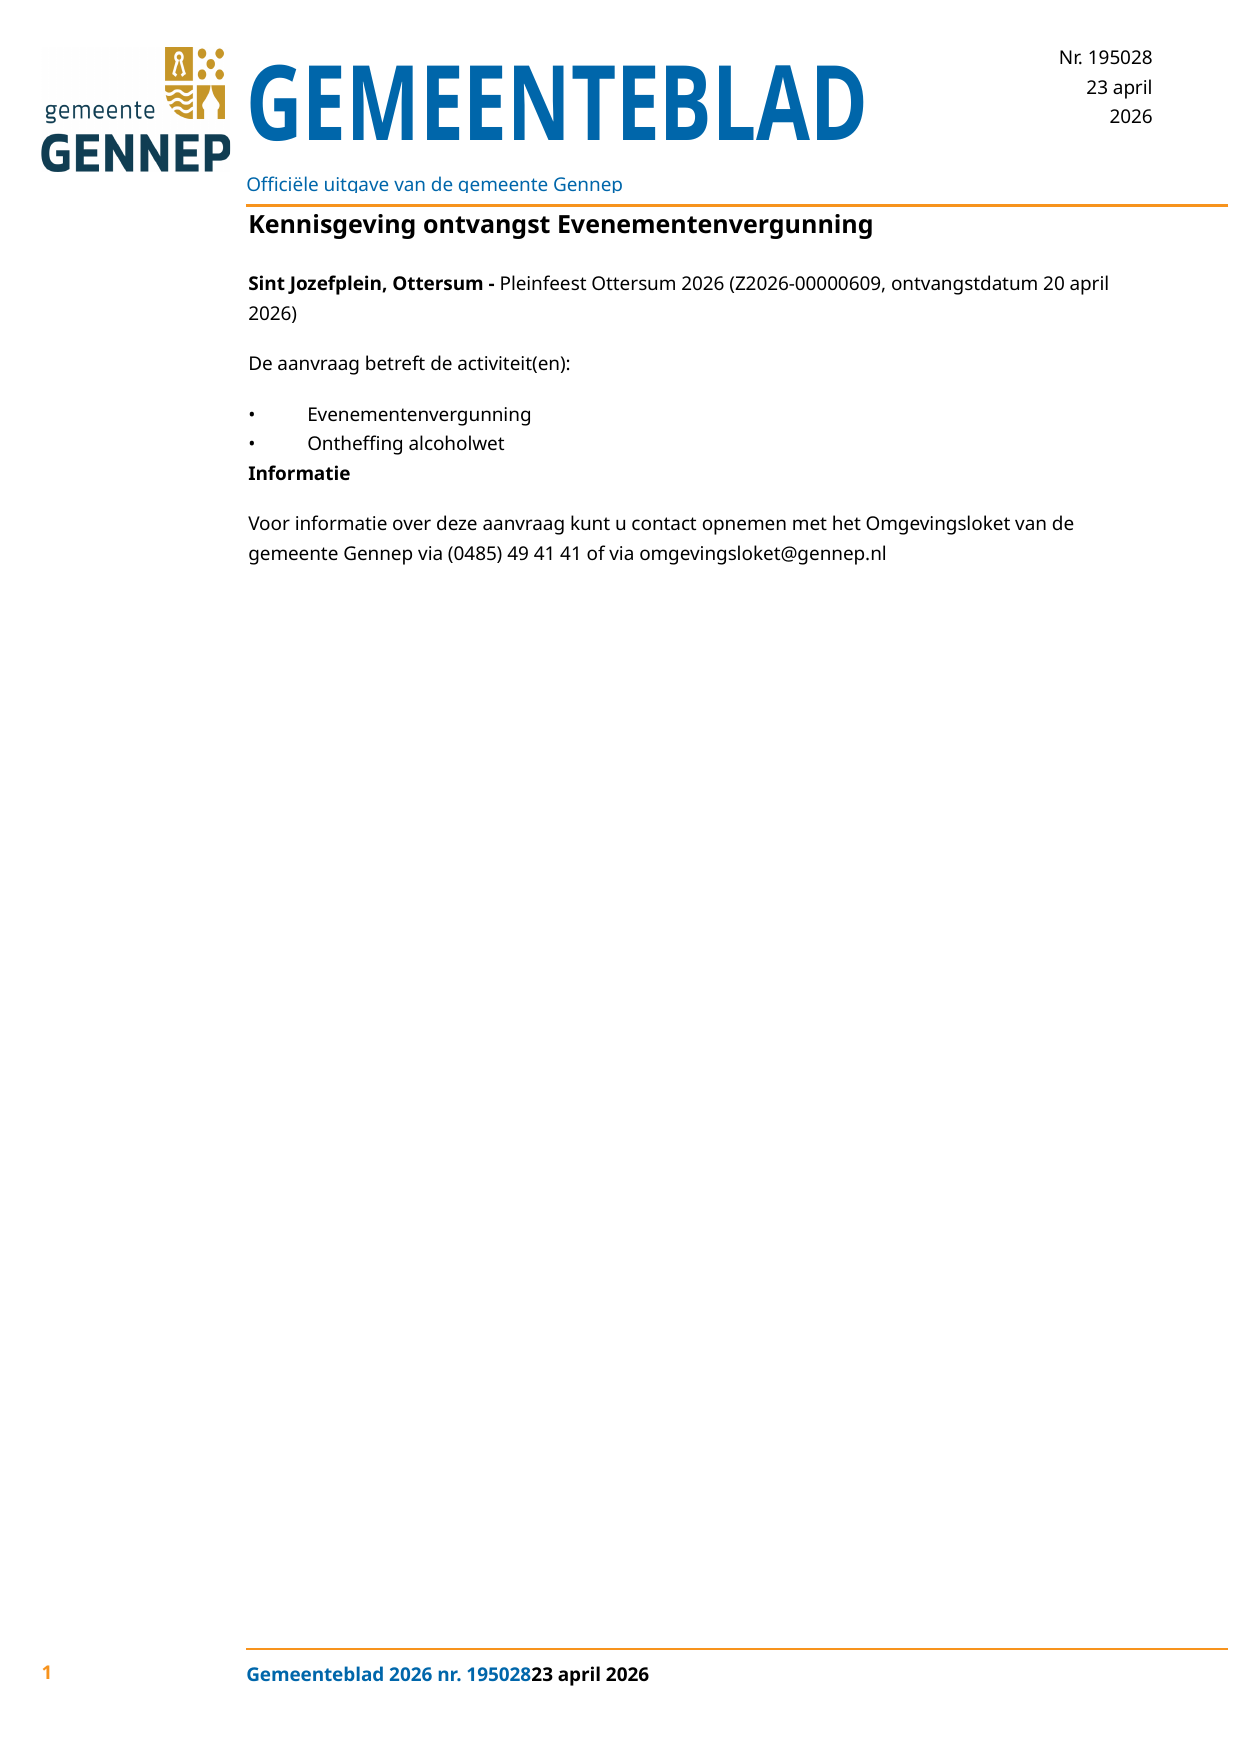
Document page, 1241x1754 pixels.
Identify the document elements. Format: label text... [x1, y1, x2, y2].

list Ontheffing alcoholwet [248, 430, 1152, 456]
text Sint Jozefplein, Ottersum - Pleinfeest Ottersum 2026 (Z2026-00000609, ontvangstdatum 20 april 2026) [248, 270, 1152, 326]
text De aanvraag betreft de activiteit(en): [248, 350, 1152, 376]
list Evenementenvergunning [248, 401, 1152, 426]
picture [41, 47, 231, 172]
text Kennisgeving ontvangst Evenementenvergunning [248, 207, 1152, 241]
text Voor informatie over deze aanvraag kunt u contact opnemen met het Omgevingsloket van de gemeente Gennep via (0485) 49 41 41 of via omgevingsloket@gennep.nl [248, 510, 1152, 566]
text Informatie [248, 460, 1152, 486]
